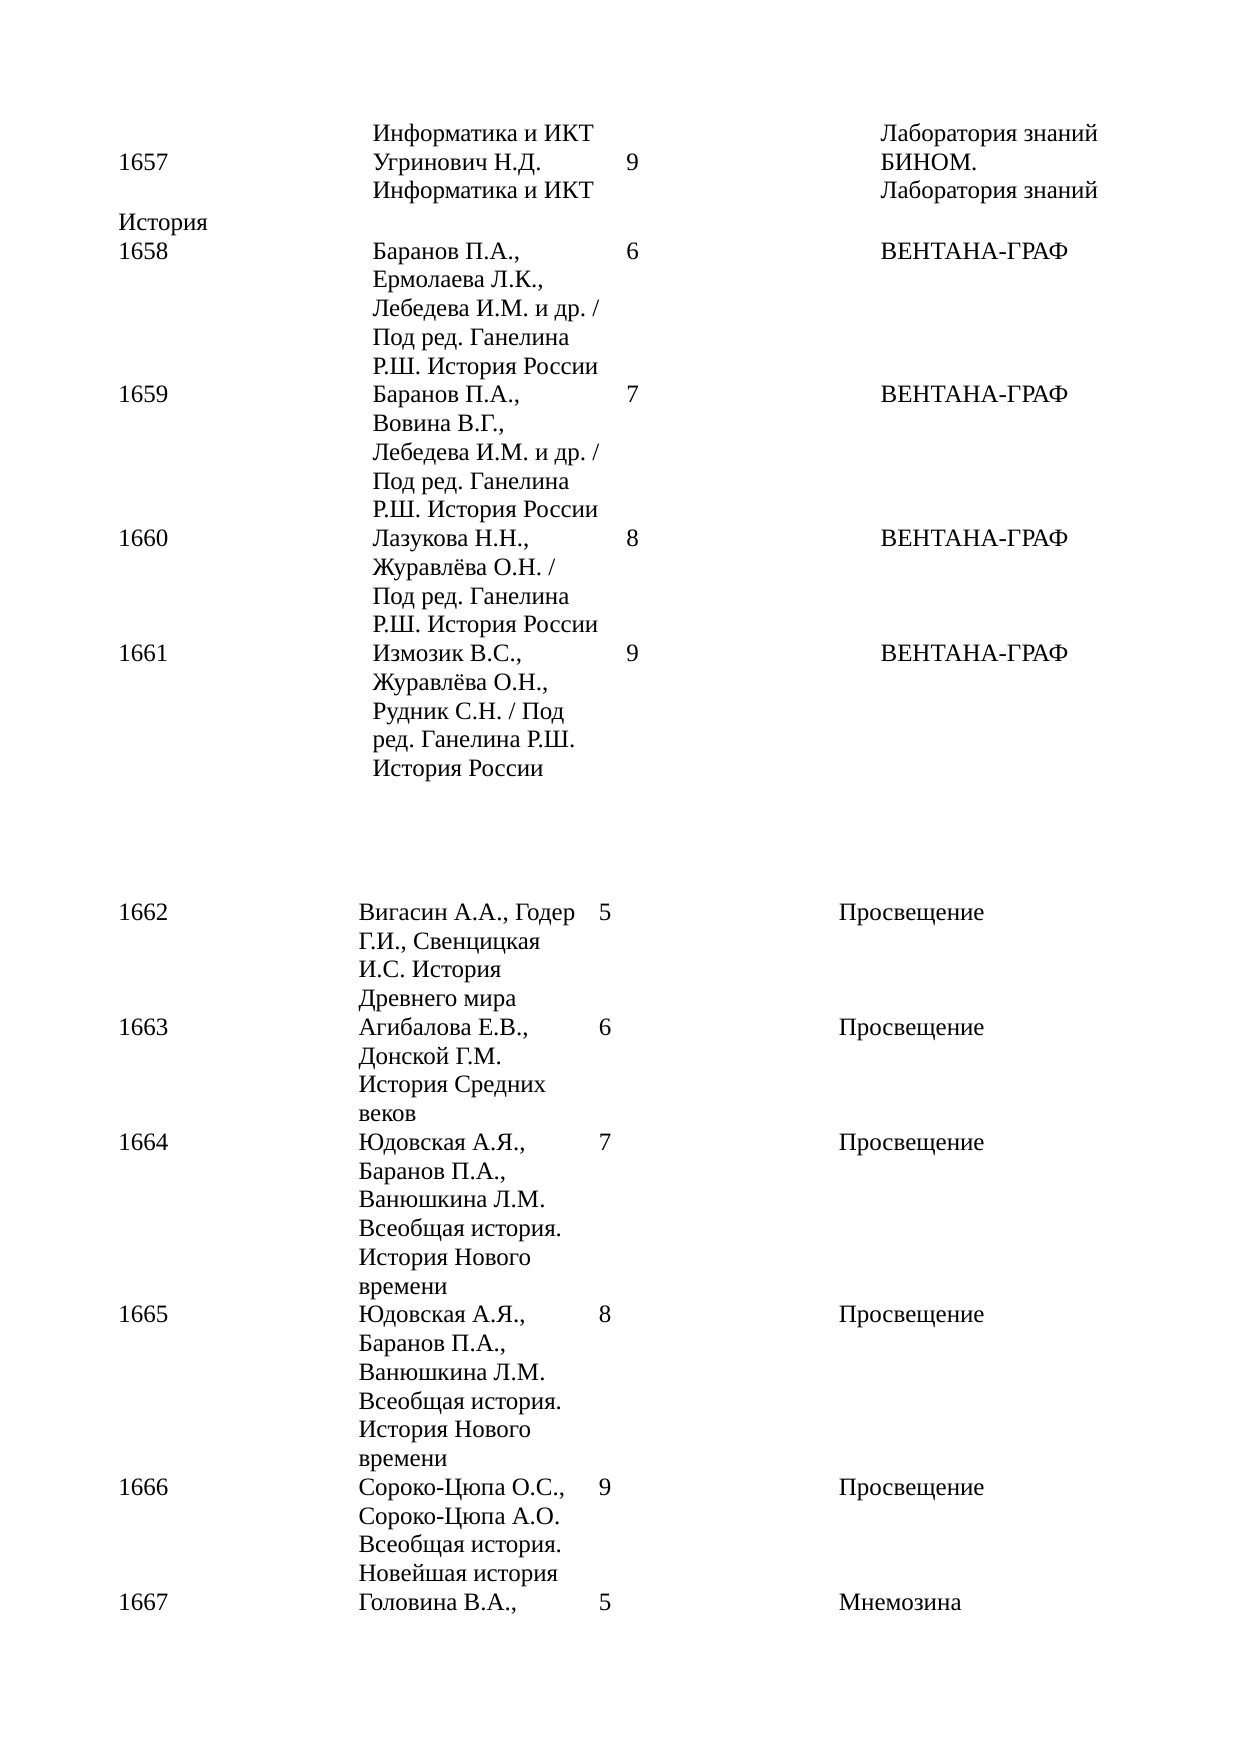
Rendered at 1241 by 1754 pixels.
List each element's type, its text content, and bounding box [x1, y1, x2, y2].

table_cell [107, 118, 361, 147]
table_cell Лазукова Н.Н., Журавлёва О.Н. / Под ред. Ганелина Р.Ш. История России [361, 523, 615, 638]
table_cell 9 [615, 147, 869, 207]
table_cell 1657 [107, 147, 361, 207]
table_cell 1660 [107, 523, 361, 638]
table_cell 1661 [107, 638, 361, 782]
table_header 5 [587, 897, 827, 1012]
table_cell Лаборатория знаний [869, 118, 1123, 147]
table_header 6 [615, 236, 869, 379]
table_header 1658 [107, 236, 361, 379]
table_cell ВЕНТАНА-ГРАФ [869, 638, 1123, 782]
table_header ВЕНТАНА-ГРАФ [869, 236, 1123, 379]
table_cell 7 [587, 1127, 827, 1299]
table_cell 8 [587, 1300, 827, 1472]
table_cell Просвещение [828, 1300, 1068, 1472]
table_cell 1664 [107, 1127, 347, 1299]
table_cell Информатика и ИКТ [361, 118, 615, 147]
table_cell 1663 [107, 1012, 347, 1127]
table_cell ВЕНТАНА-ГРАФ [869, 380, 1123, 523]
table_cell ВЕНТАНА-ГРАФ [869, 523, 1123, 638]
table_cell Просвещение [828, 1012, 1068, 1127]
table_cell Баранов П.А., Вовина В.Г., Лебедева И.М. и др. / Под ред. Ганелина Р.Ш. История России [361, 380, 615, 523]
table_header Баранов П.А., Ермолаева Л.К., Лебедева И.М. и др. / Под ред. Ганелина Р.Ш. История России [361, 236, 615, 379]
table_cell 8 [615, 523, 869, 638]
table_cell Головина В.А., [347, 1587, 587, 1636]
table_header История [107, 207, 1123, 236]
table_header Вигасин А.А., Годер Г.И., Свенцицкая И.С. История Древнего мира [347, 897, 587, 1012]
table_header 1662 [107, 897, 347, 1012]
table_cell Измозик В.С., Журавлёва О.Н., Рудник С.Н. / Под ред. Ганелина Р.Ш. История России [361, 638, 615, 782]
table_cell 1666 [107, 1472, 347, 1587]
table_cell Мнемозина [828, 1587, 1068, 1636]
table_cell 6 [587, 1012, 827, 1127]
table_cell [615, 118, 869, 147]
table_cell Юдовская А.Я., Баранов П.А., Ванюшкина Л.М. Всеобщая история. История Нового времени [347, 1127, 587, 1299]
table_cell Угринович Н.Д. Информатика и ИКТ [361, 147, 615, 207]
table_cell Сороко-Цюпа О.С., Сороко-Цюпа А.О. Всеобщая история. Новейшая история [347, 1472, 587, 1587]
table_cell БИНОМ. Лаборатория знаний [869, 147, 1123, 207]
table_cell 1667 [107, 1587, 347, 1636]
table_cell 1659 [107, 380, 361, 523]
table_cell 9 [587, 1472, 827, 1587]
table_cell Юдовская А.Я., Баранов П.А., Ванюшкина Л.М. Всеобщая история. История Нового времени [347, 1300, 587, 1472]
table_cell Агибалова Е.В., Донской Г.М. История Средних веков [347, 1012, 587, 1127]
table_header Просвещение [828, 897, 1068, 1012]
table_cell Просвещение [828, 1472, 1068, 1587]
table_cell 7 [615, 380, 869, 523]
table_cell Просвещение [828, 1127, 1068, 1299]
table_cell 5 [587, 1587, 827, 1636]
table_cell 1665 [107, 1300, 347, 1472]
table_cell 9 [615, 638, 869, 782]
